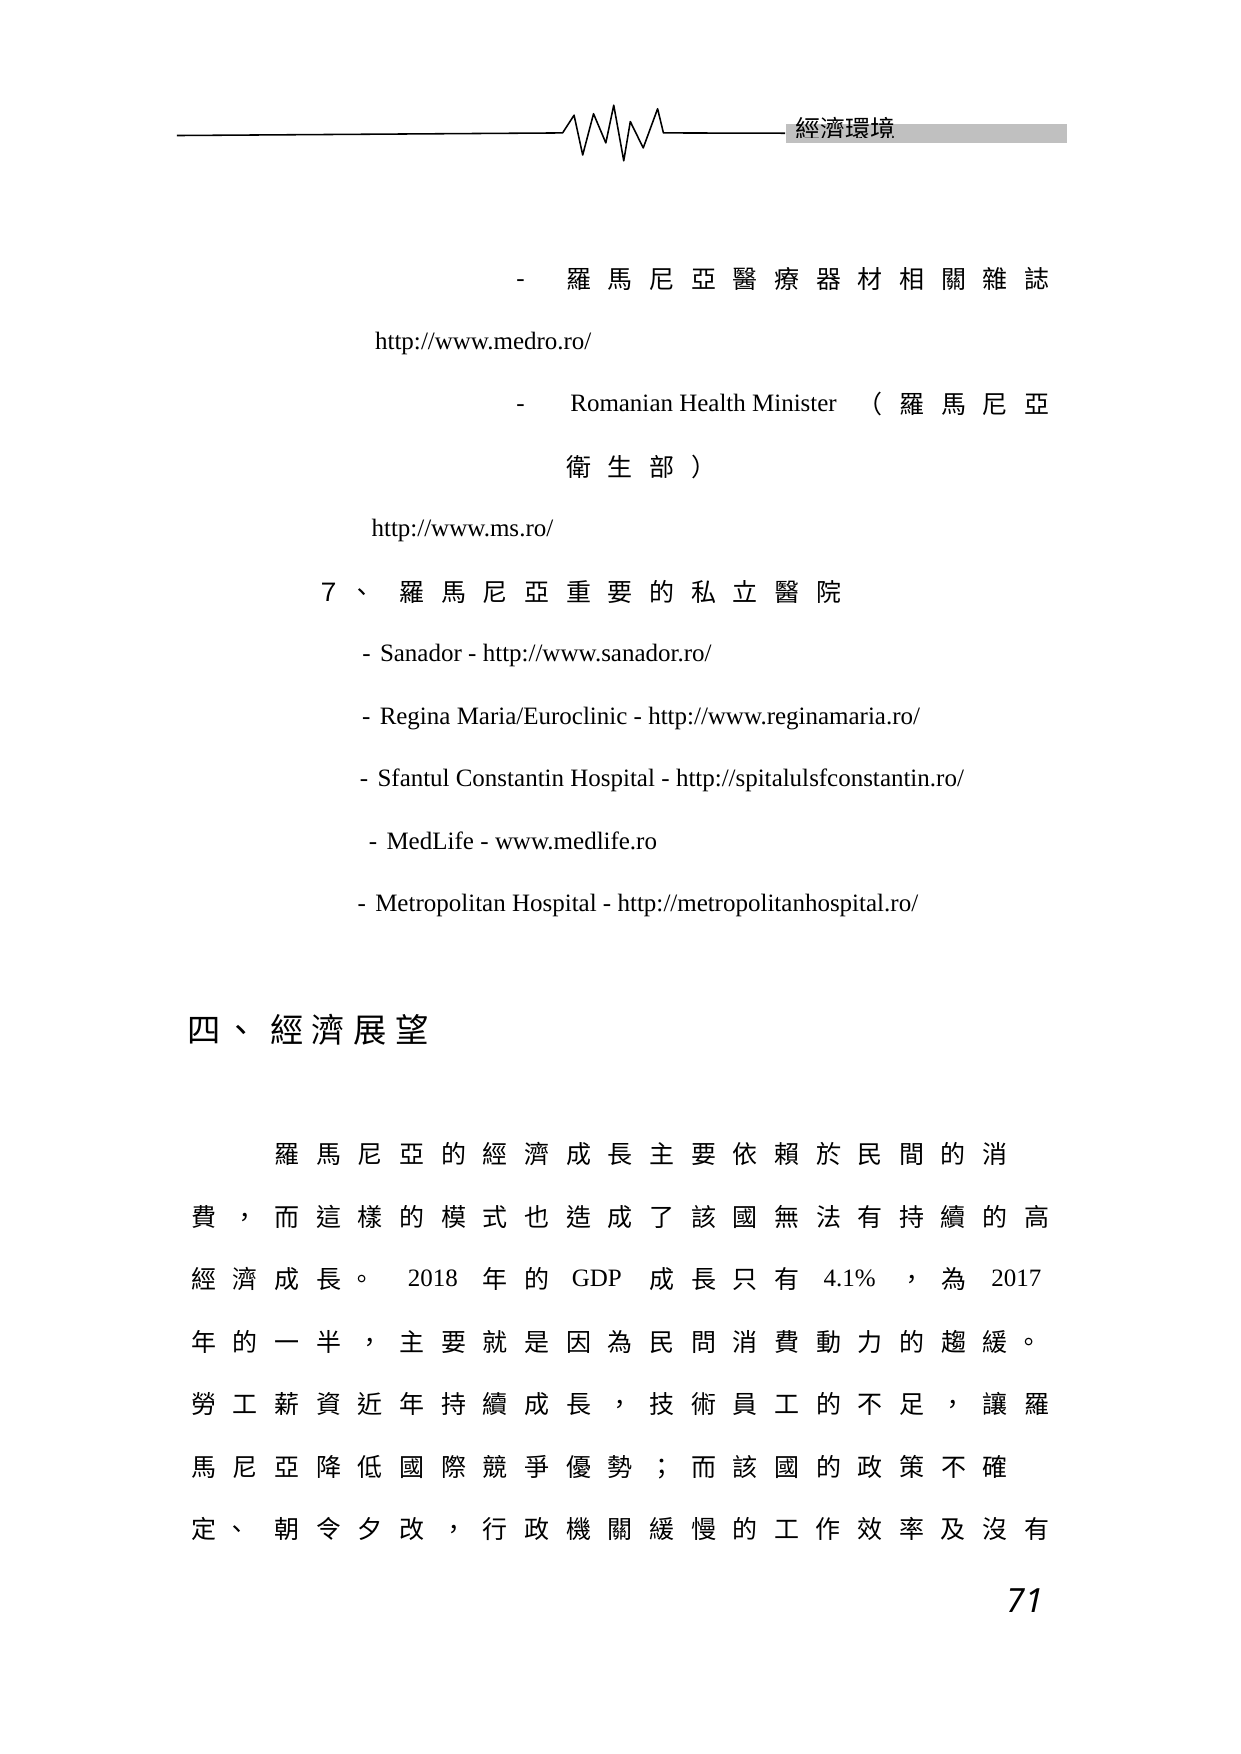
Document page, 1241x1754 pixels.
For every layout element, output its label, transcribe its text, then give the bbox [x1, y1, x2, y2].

text 羅馬尼亞的經濟成長主要依賴於民間的消費，而這樣的模式也造成了該國無法有持續的高經濟成長。2018年的GDP 成長只有4.1%，為2017年的一半，主要就是因為民問消費動力的趨緩。勞工薪資近年持續成長，技術員工的不足，讓羅馬尼亞降低國際競爭優勢；而該國的政策不確定、朝令夕改，行政機關緩慢的工作效率及沒有 [183, 1111, 1058, 1549]
text - Regina Maria/Euroclinic - http://www.reginamaria.ro/ [330, 674, 1058, 736]
text - Sanador - http://www.sanador.ro/ [330, 611, 1058, 674]
text - MedLife - www.medlife.ro [330, 799, 1058, 861]
list Romanian Health Minister（羅馬尼亞衛生部） [478, 361, 1058, 486]
text - Metropolitan Hospital - http://metropolitanhospital.ro/ [330, 861, 1058, 924]
list 羅馬尼亞醫療器材相關雜誌 [478, 236, 1058, 299]
text http://www.medro.ro/ [330, 299, 1058, 361]
text http://www.ms.ro/ [330, 486, 1058, 549]
text - Sfantul Constantin Hospital - http://spitalulsfconstantin.ro/ [330, 736, 1058, 799]
text ７、羅馬尼亞重要的私立醫院 [281, 549, 1058, 611]
text 四、經濟展望 [183, 986, 1058, 1049]
